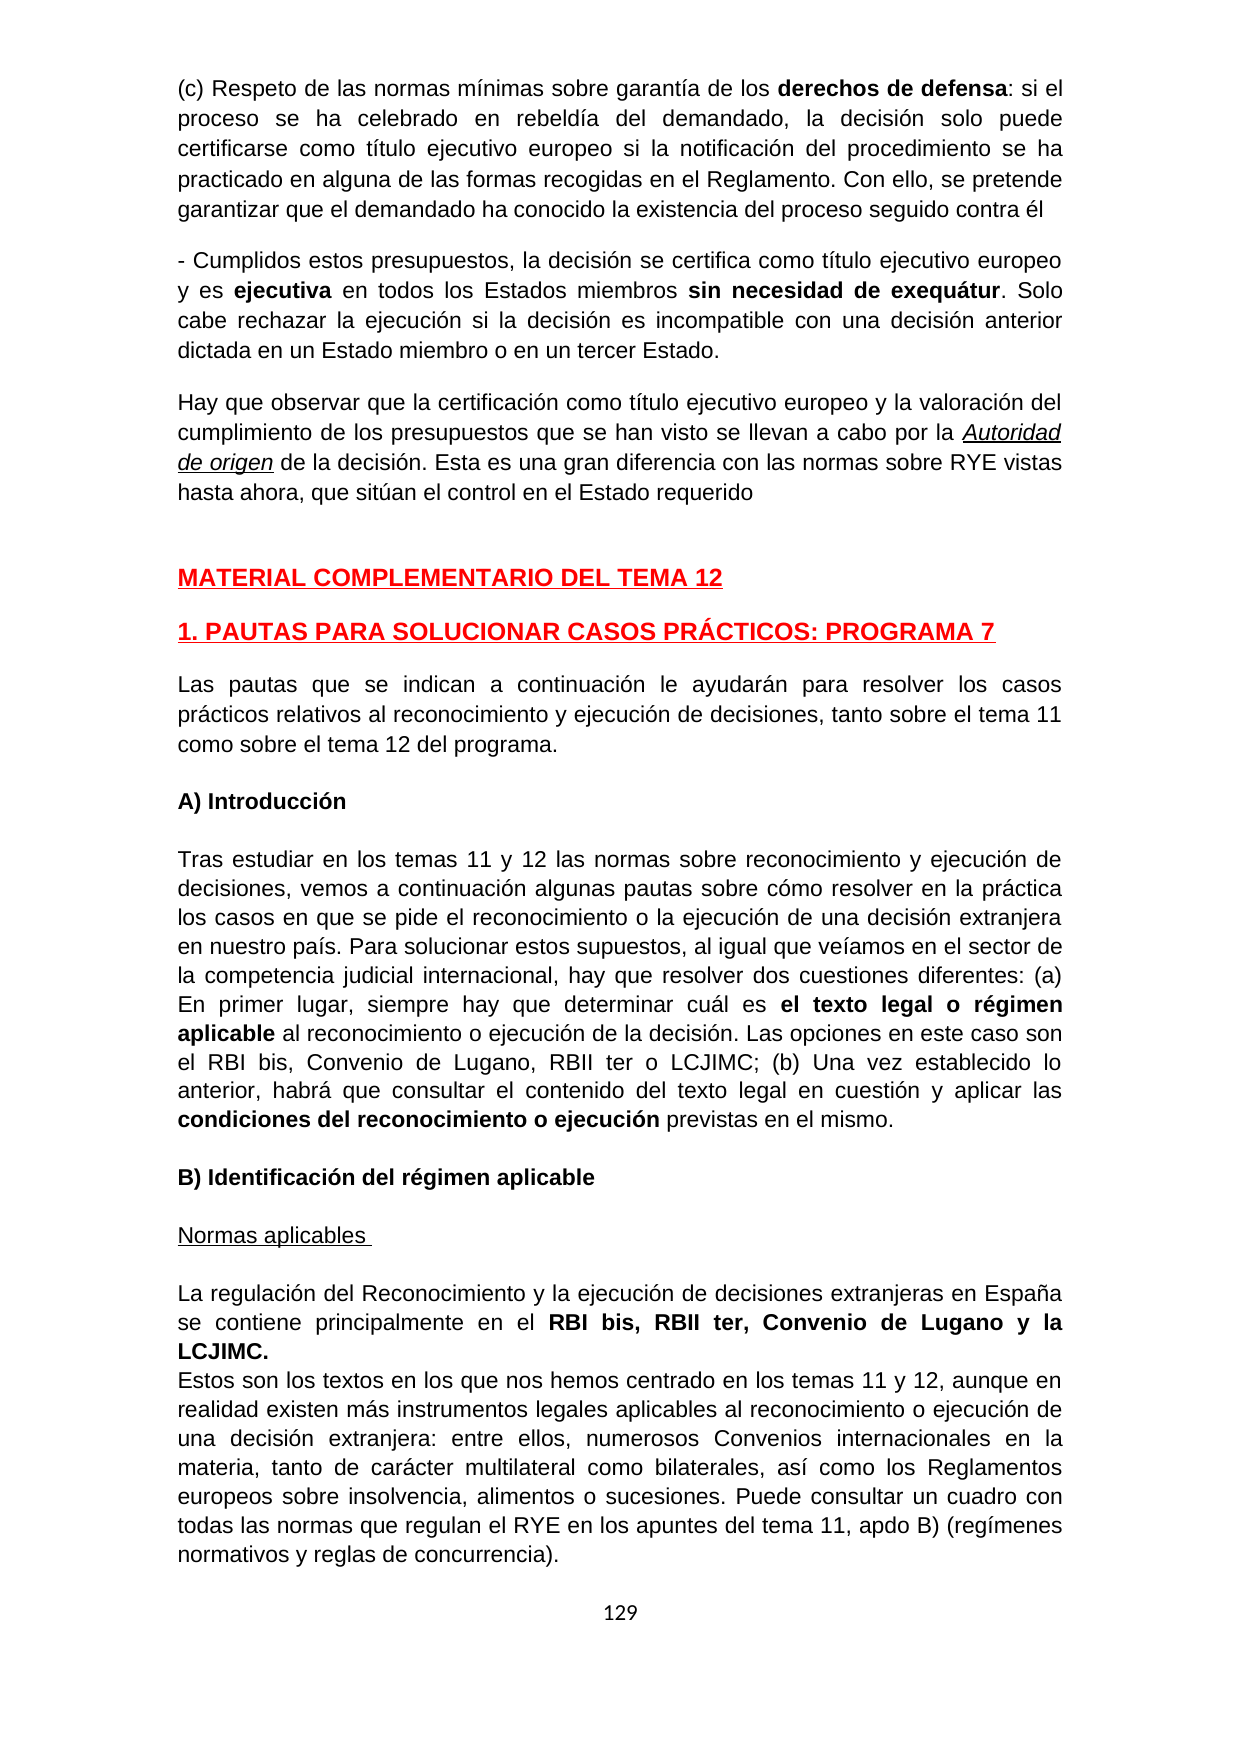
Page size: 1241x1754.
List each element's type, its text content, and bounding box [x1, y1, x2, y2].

text Normas aplicables [177, 1222, 1063, 1249]
text B) Identificación del régimen aplicable [177, 1164, 1063, 1191]
text MATERIAL COMPLEMENTARIO DEL TEMA 12 [177, 563, 1107, 592]
text - Cumplidos estos presupuestos, la decisión se certifica como título ejecutivo europeo y es ejecutiva en todos los Estados miembros sin necesidad de exequátur. Solo cabe rechazar la ejecución si la decisión es incompatible con una decisión anterior dictada en un Estado miembro o en un tercer Estado. [177, 247, 1063, 364]
text (c) Respeto de las normas mínimas sobre garantía de los derechos de defensa: si el proceso se ha celebrado en rebeldía del demandado, la decisión solo puede certificarse como título ejecutivo europeo si la notificación del procedimiento se ha practicado en alguna de las formas recogidas en el Reglamento. Con ello, se pretende garantizar que el demandado ha conocido la existencia del proceso seguido contra él [177, 75, 1063, 222]
text Hay que observar que la certificación como título ejecutivo europeo y la valoración del cumplimiento de los presupuestos que se han visto se llevan a cabo por la Autoridad de origen de la decisión. Esta es una gran diferencia con las normas sobre RYE vistas hasta ahora, que sitúan el control en el Estado requerido [177, 388, 1063, 506]
text A) Introducción [177, 788, 1063, 814]
text 1. PAUTAS PARA SOLUCIONAR CASOS PRÁCTICOS: PROGRAMA 7 [177, 617, 1107, 646]
text Tras estudiar en los temas 11 y 12 las normas sobre reconocimiento y ejecución de decisiones, vemos a continuación algunas pautas sobre cómo resolver en la práctica los casos en que se pide el reconocimiento o la ejecución de una decisión extranjera en nuestro país. Para solucionar estos supuestos, al igual que veíamos en el sector de la competencia judicial internacional, hay que resolver dos cuestiones diferentes: (a) En primer lugar, siempre hay que determinar cuál es el texto legal o régimen aplicable al reconocimiento o ejecución de la decisión. Las opciones en este caso son el RBI bis, Convenio de Lugano, RBII ter o LCJIMC; (b) Una vez establecido lo anterior, habrá que consultar el contenido del texto legal en cuestión y aplicar las condiciones del reconocimiento o ejecución previstas en el mismo. [177, 846, 1063, 1133]
text Las pautas que se indican a continuación le ayudarán para resolver los casos prácticos relativos al reconocimiento y ejecución de decisiones, tanto sobre el tema 11 como sobre el tema 12 del programa. [177, 671, 1063, 758]
text La regulación del Reconocimiento y la ejecución de decisiones extranjeras en España se contiene principalmente en el RBI bis, RBII ter, Convenio de Lugano y la LCJIMC. [177, 1280, 1063, 1364]
text Estos son los textos en los que nos hemos centrado en los temas 11 y 12, aunque en realidad existen más instrumentos legales aplicables al reconocimiento o ejecución de una decisión extranjera: entre ellos, numerosos Convenios internacionales en la materia, tanto de carácter multilateral como bilaterales, así como los Reglamentos europeos sobre insolvencia, alimentos o sucesiones. Puede consultar un cuadro con todas las normas que regulan el RYE en los apuntes del tema 11, apdo B) (regímenes normativos y reglas de concurrencia). [177, 1367, 1063, 1567]
